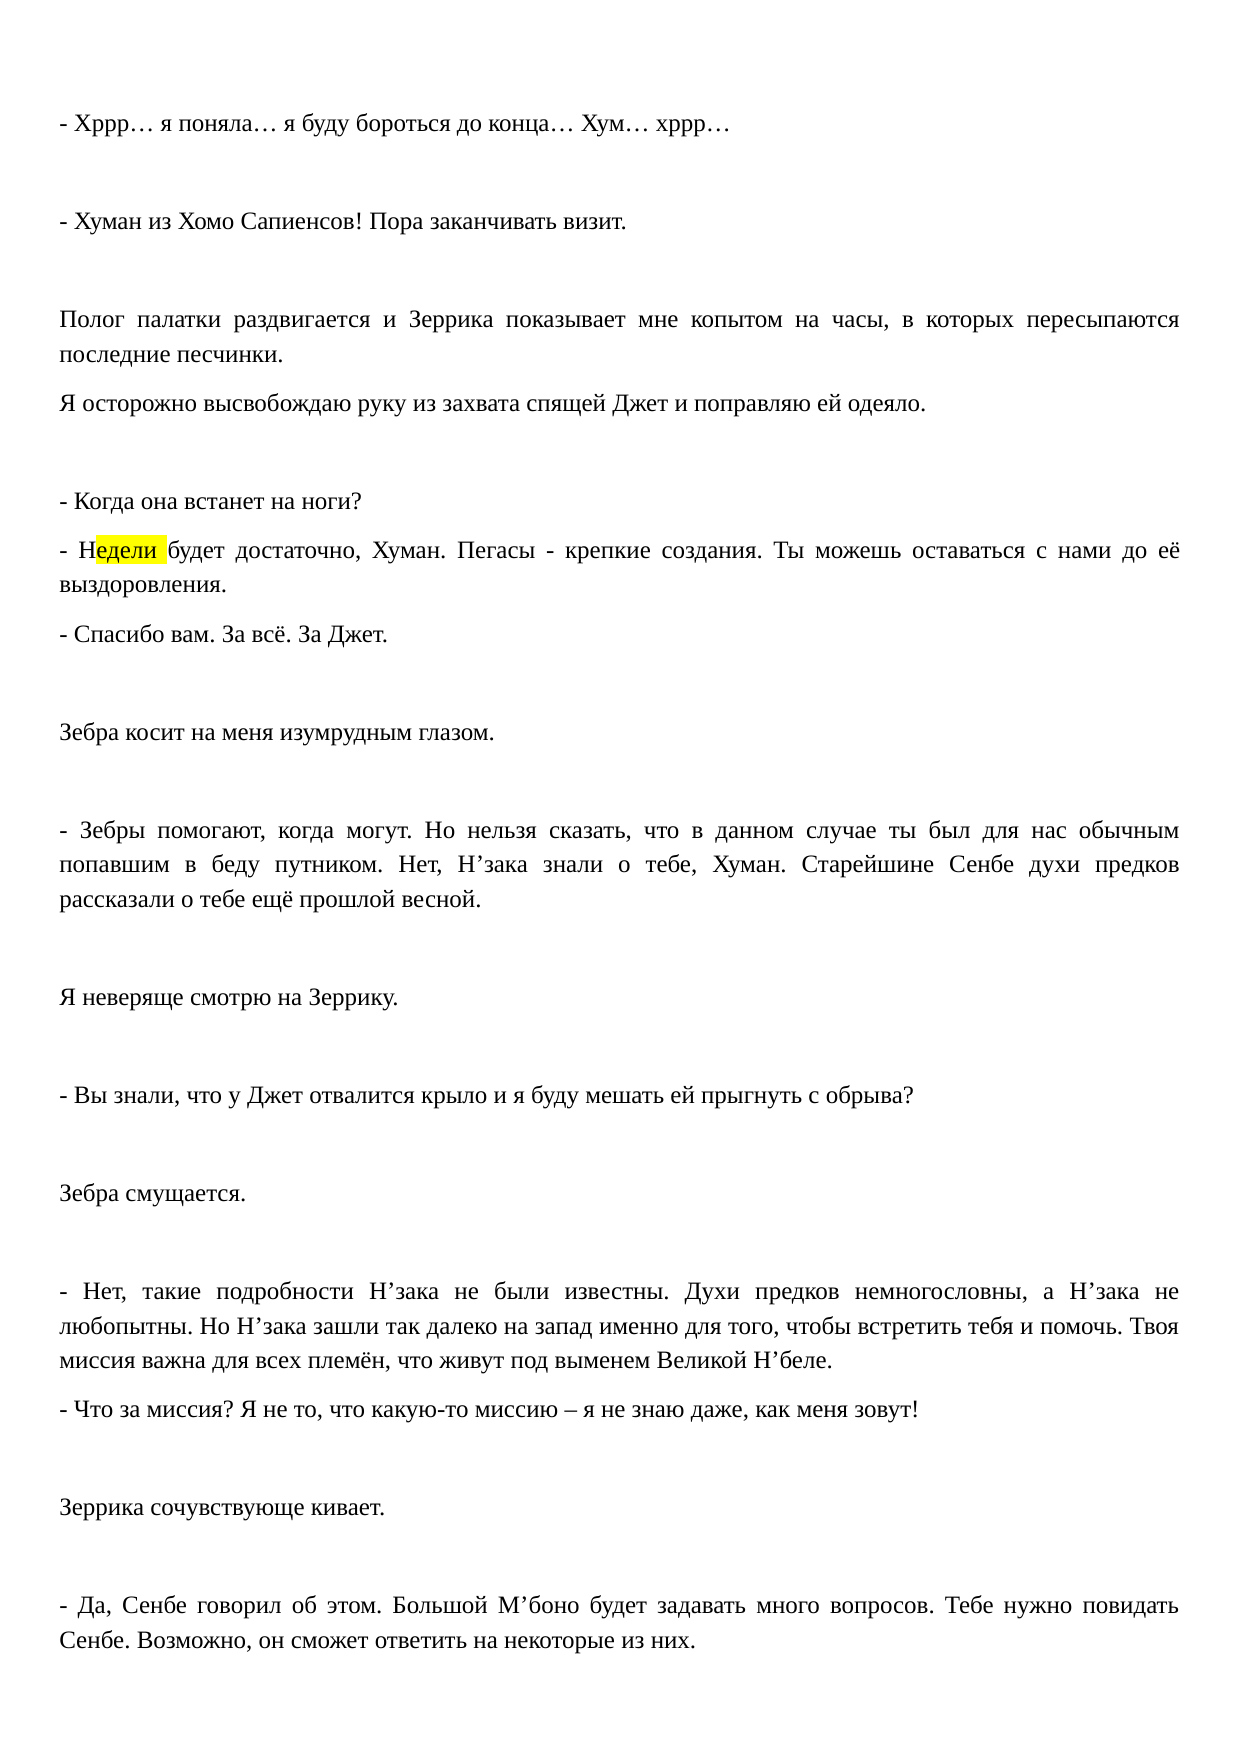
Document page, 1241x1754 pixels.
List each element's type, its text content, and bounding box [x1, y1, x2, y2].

text Я неверяще смотрю на Зеррику. [59, 982, 1181, 1011]
text - Хррр… я поняла… я буду бороться до конца… Хум… хррр… [59, 108, 1181, 137]
text Полог палатки раздвигается и Зеррика показывает мне копытом на часы, в которых пересыпаются последние песчинки. [59, 304, 1181, 368]
text Зебра смущается. [59, 1178, 1181, 1207]
text - Нет, такие подробности Н’зака не были известны. Духи предков немногословны, а Н’зака не любопытны. Но Н’зака зашли так далеко на запад именно для того, чтобы встретить тебя и помочь. Твоя миссия важна для всех племён, что живут под выменем Великой Н’беле. [59, 1276, 1181, 1374]
text - Когда она встанет на ноги? [59, 486, 1181, 515]
text Зебра косит на меня изумрудным глазом. [59, 717, 1181, 746]
text - Да, Сенбе говорил об этом. Большой М’боно будет задавать много вопросов. Тебе нужно повидать Сенбе. Возможно, он сможет ответить на некоторые из них. [59, 1591, 1181, 1654]
text - Спасибо вам. За всё. За Джет. [59, 619, 1181, 647]
text - Что за миссия? Я не то, что какую-то миссию – я не знаю даже, как меня зовут! [59, 1394, 1181, 1423]
text - Недели будет достаточно, Хуман. Пегасы - крепкие создания. Ты можешь оставаться с нами до её выздоровления. [59, 535, 1181, 598]
text Я осторожно высвобождаю руку из захвата спящей Джет и поправляю ей одеяло. [59, 388, 1181, 417]
text - Хуман из Хомо Сапиенсов! Пора заканчивать визит. [59, 206, 1181, 235]
text Зеррика сочувствующе кивает. [59, 1492, 1181, 1521]
text - Зебры помогают, когда могут. Но нельзя сказать, что в данном случае ты был для нас обычным попавшим в беду путником. Нет, Н’зака знали о тебе, Хуман. Старейшине Сенбе духи предков рассказали о тебе ещё прошлой весной. [59, 815, 1181, 913]
text - Вы знали, что у Джет отвалится крыло и я буду мешать ей прыгнуть с обрыва? [59, 1080, 1181, 1109]
